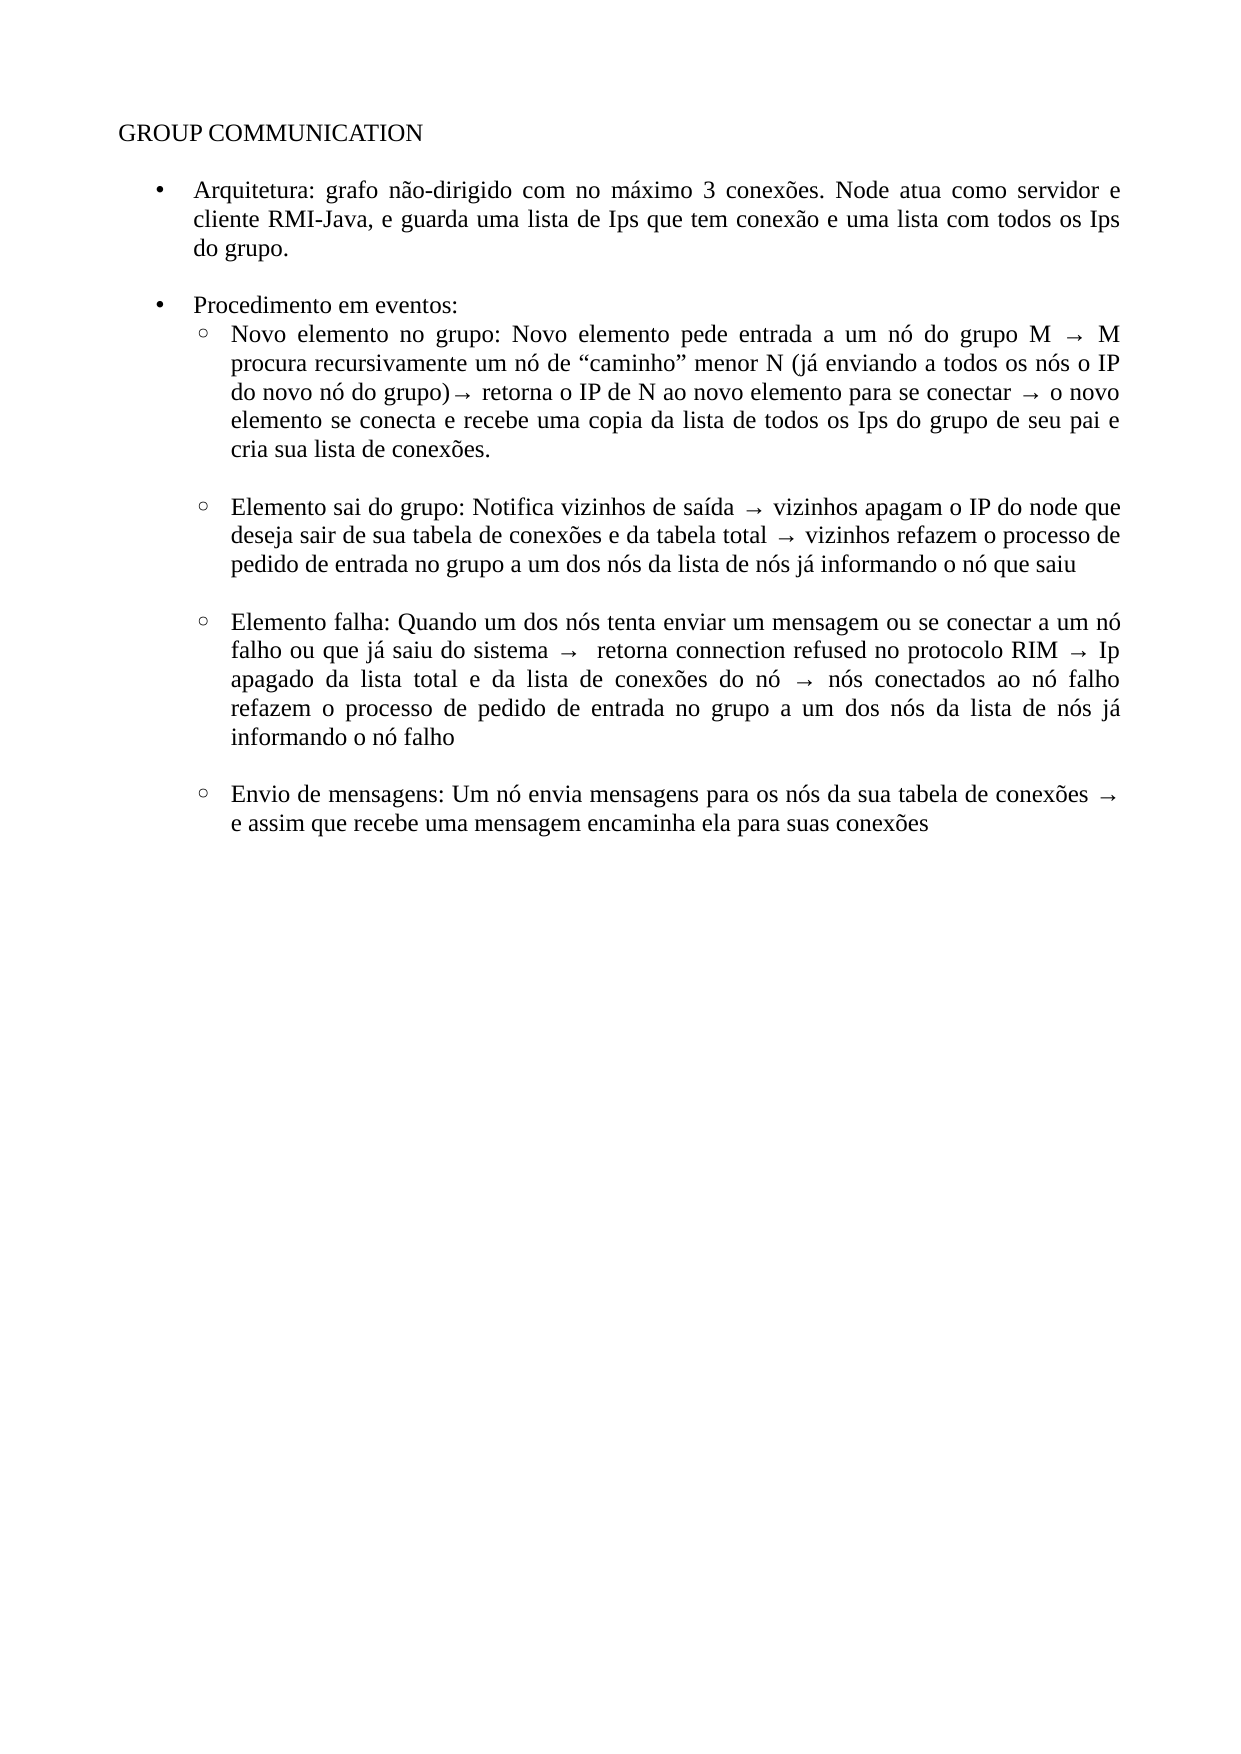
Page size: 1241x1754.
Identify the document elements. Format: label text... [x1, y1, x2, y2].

list Elemento falha: Quando um dos nós tenta enviar um mensagem ou se conectar a um nó falho ou que já saiu do sistema → retorna connection refused no protocolo RIM → Ip apagado da lista total e da lista de conexões do nó → nós conectados ao nó falho refazem o processo de pedido de entrada no grupo a um dos nós da lista de nós já informando o nó falho [193, 607, 1122, 751]
list Novo elemento no grupo: Novo elemento pede entrada a um nó do grupo M → M procura recursivamente um nó de “caminho” menor N (já enviando a todos os nós o IP do novo nó do grupo)→ retorna o IP de N ao novo elemento para se conectar → o novo elemento se conecta e recebe uma copia da lista de todos os Ips do grupo de seu pai e cria sua lista de conexões. [193, 319, 1122, 463]
list Envio de mensagens: Um nó envia mensagens para os nós da sua tabela de conexões → e assim que recebe uma mensagem encaminha ela para suas conexões [193, 779, 1122, 837]
text GROUP COMMUNICATION [118, 118, 1122, 147]
list Arquitetura: grafo não-dirigido com no máximo 3 conexões. Node atua como servidor e cliente RMI-Java, e guarda uma lista de Ips que tem conexão e uma lista com todos os Ips do grupo. [156, 176, 1122, 262]
list Elemento sai do grupo: Notifica vizinhos de saída → vizinhos apagam o IP do node que deseja sair de sua tabela de conexões e da tabela total → vizinhos refazem o processo de pedido de entrada no grupo a um dos nós da lista de nós já informando o nó que saiu [193, 492, 1122, 578]
list Procedimento em eventos: [156, 291, 1122, 319]
